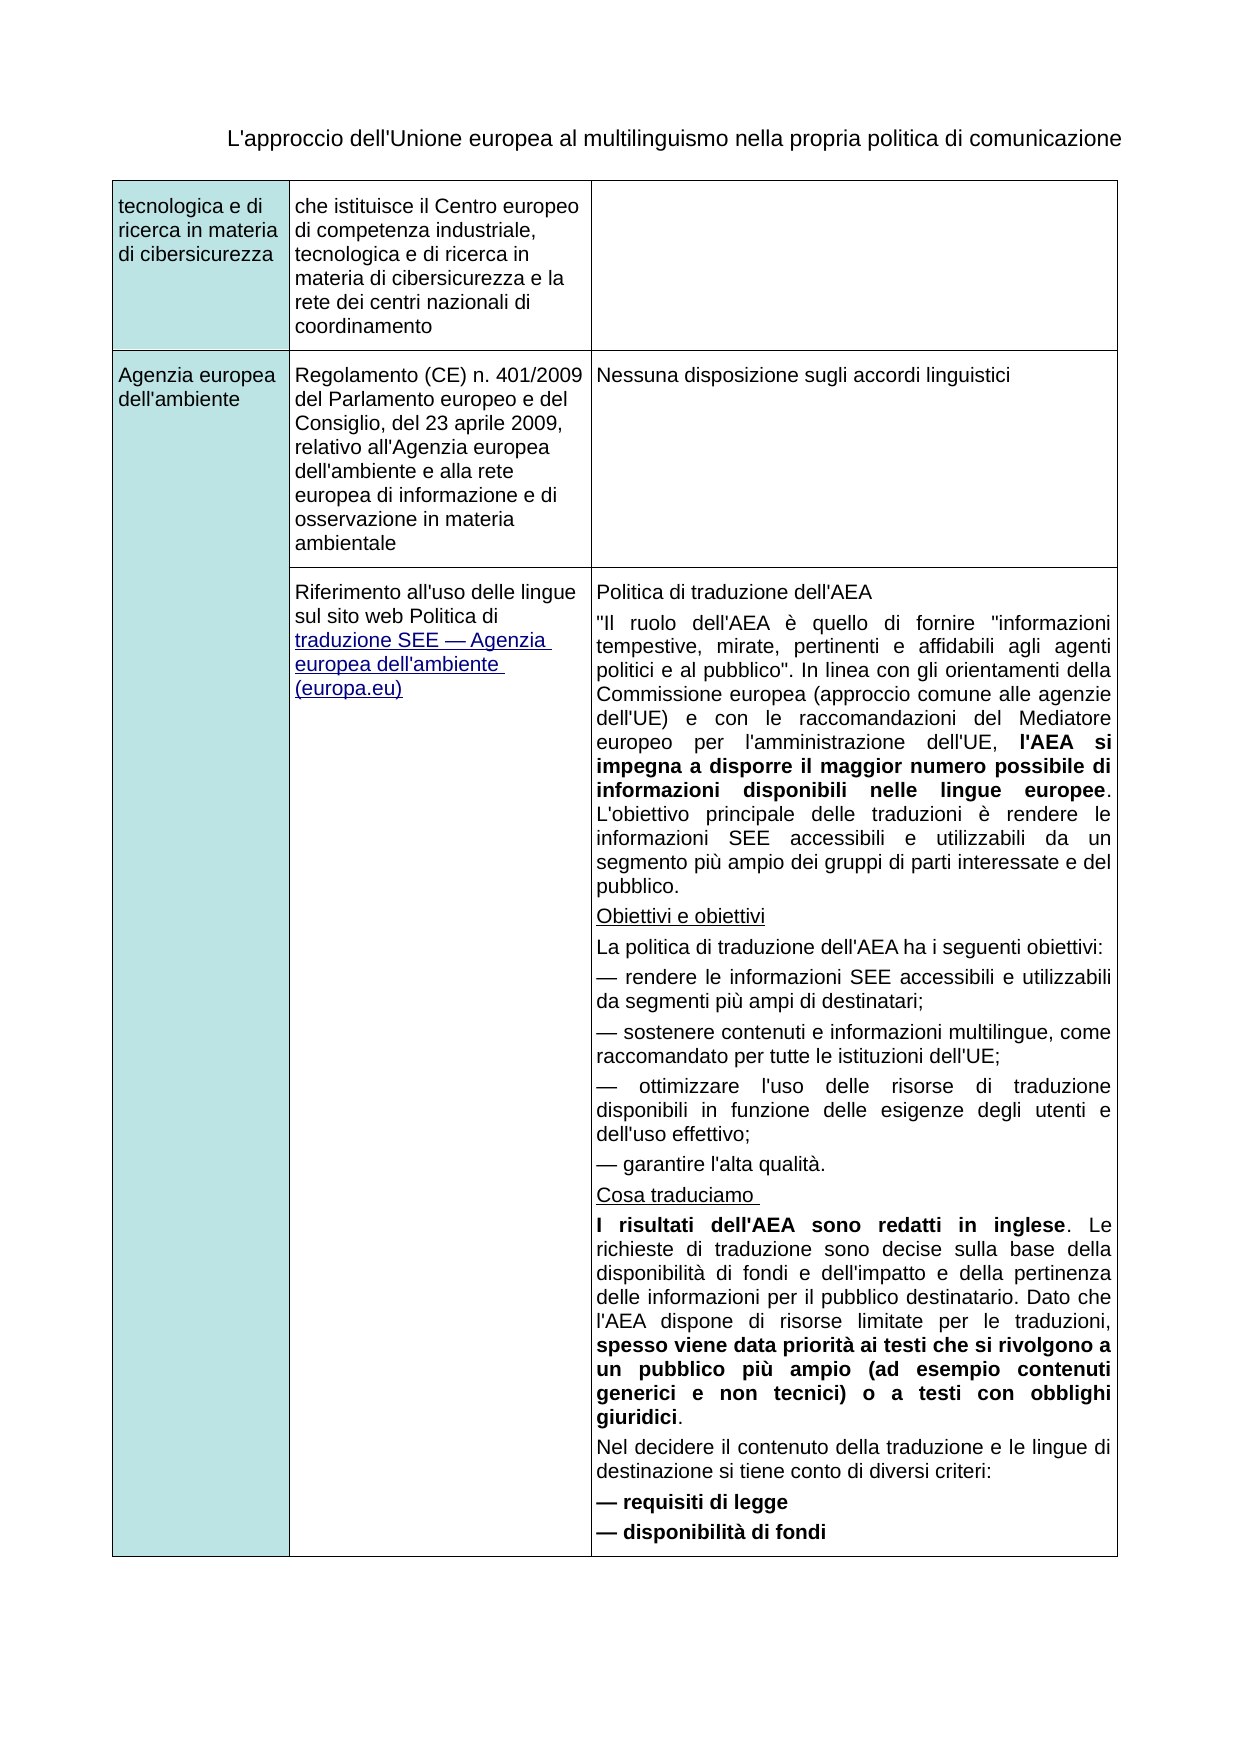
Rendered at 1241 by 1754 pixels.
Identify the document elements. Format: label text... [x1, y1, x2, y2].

table_cell Nessuna disposizione sugli accordi linguistici [592, 351, 1117, 567]
table_cell Agenzia europea dell'ambiente [113, 351, 289, 1556]
table_cell Politica di traduzione dell'AEA "Il ruolo dell'AEA è quello di fornire "informazioni tempestive, mirate, pertinenti e affidabili agli agenti politici e al pubblico". In linea con gli orientamenti della Commissione europea (approccio comune alle agenzie dell'UE) e con le raccomandazioni del Mediatore europeo per l'amministrazione dell'UE, l'AEA si impegna a disporre il maggior numero possibile di informazioni disponibili nelle lingue europee. L'obiettivo principale delle traduzioni è rendere le informazioni SEE accessibili e utilizzabili da un segmento più ampio dei gruppi di parti interessate e del pubblico. Obiettivi e obiettivi La politica di traduzione dell'AEA ha i seguenti obiettivi: — rendere le informazioni SEE accessibili e utilizzabili da segmenti più ampi di destinatari; — sostenere contenuti e informazioni multilingue, come raccomandato per tutte le istituzioni dell'UE; — ottimizzare l'uso delle risorse di traduzione disponibili in funzione delle esigenze degli utenti e dell'uso effettivo; — garantire l'alta qualità. Cosa traduciamo I risultati dell'AEA sono redatti in inglese. Le richieste di traduzione sono decise sulla base della disponibilità di fondi e dell'impatto e della pertinenza delle informazioni per il pubblico destinatario. Dato che l'AEA dispone di risorse limitate per le traduzioni, spesso viene data priorità ai testi che si rivolgono a un pubblico più ampio (ad esempio contenuti generici e non tecnici) o a testi con obblighi giuridici. Nel decidere il contenuto della traduzione e le lingue di destinazione si tiene conto di diversi criteri: — requisiti di legge — disponibilità di fondi [592, 568, 1117, 1556]
table_cell tecnologica e di ricerca in materia di cibersicurezza [113, 181, 289, 349]
table_cell Regolamento (CE) n. 401/2009 del Parlamento europeo e del Consiglio, del 23 aprile 2009, relativo all'Agenzia europea dell'ambiente e alla rete europea di informazione e di osservazione in materia ambientale [290, 351, 591, 567]
table_cell Riferimento all'uso delle lingue sul sito web Politica di traduzione SEE — Agenzia europea dell'ambiente (europa.eu) [290, 568, 591, 1556]
table_cell che istituisce il Centro europeo di competenza industriale, tecnologica e di ricerca in materia di cibersicurezza e la rete dei centri nazionali di coordinamento [290, 181, 591, 349]
table_cell [592, 181, 1117, 349]
